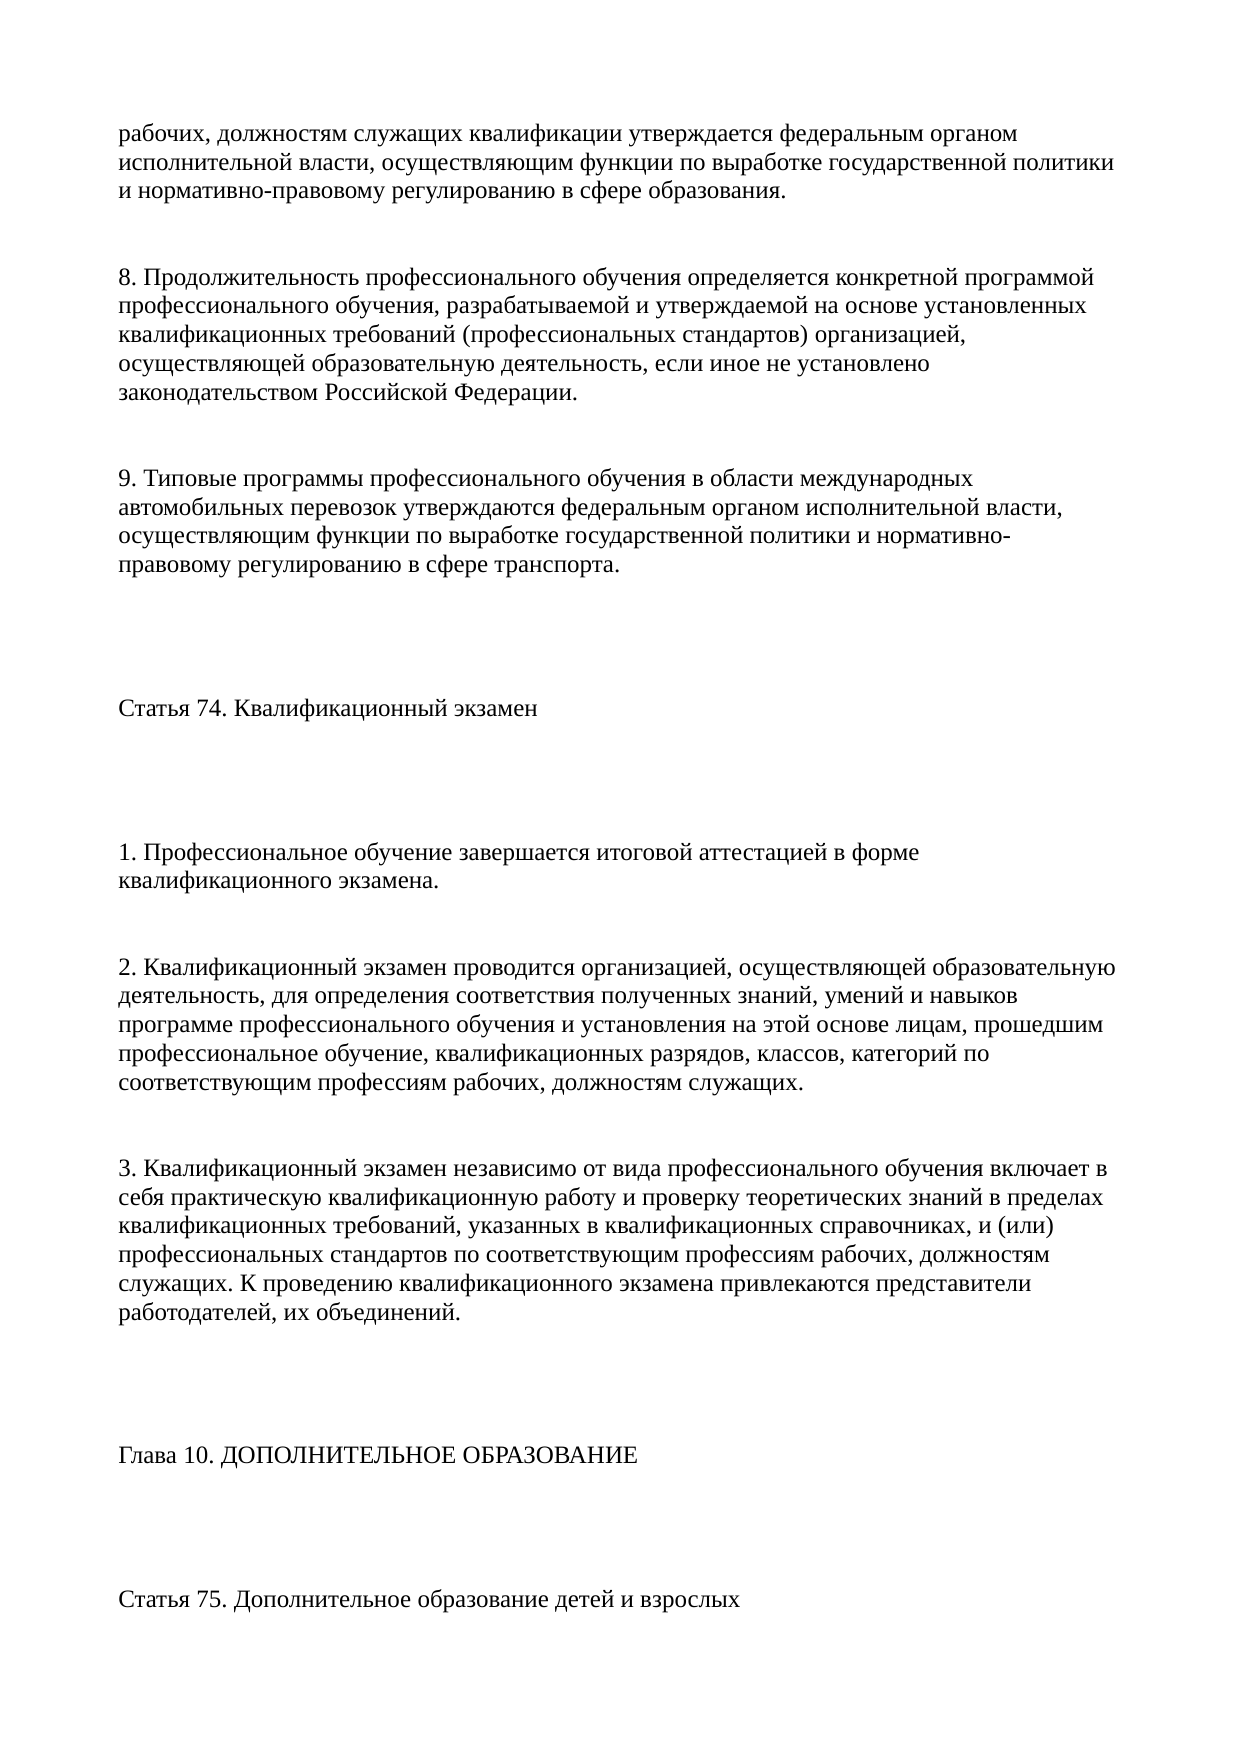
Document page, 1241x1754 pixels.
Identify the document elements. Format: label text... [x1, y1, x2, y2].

text Статья 75. Дополнительное образование детей и взрослых [118, 1584, 1122, 1613]
text 9. Типовые программы профессионального обучения в области международных автомобильных перевозок утверждаются федеральным органом исполнительной власти, осуществляющим функции по выработке государственной политики и нормативно-правовому регулированию в сфере транспорта. [118, 463, 1122, 578]
text Глава 10. ДОПОЛНИТЕЛЬНОЕ ОБРАЗОВАНИЕ [118, 1441, 1122, 1469]
text 8. Продолжительность профессионального обучения определяется конкретной программой профессионального обучения, разрабатываемой и утверждаемой на основе установленных квалификационных требований (профессиональных стандартов) организацией, осуществляющей образовательную деятельность, если иное не установлено законодательством Российской Федерации. [118, 262, 1122, 406]
text 1. Профессиональное обучение завершается итоговой аттестацией в форме квалификационного экзамена. [118, 837, 1122, 894]
text 3. Квалификационный экзамен независимо от вида профессионального обучения включает в себя практическую квалификационную работу и проверку теоретических знаний в пределах квалификационных требований, указанных в квалификационных справочниках, и (или) профессиональных стандартов по соответствующим профессиям рабочих, должностям служащих. К проведению квалификационного экзамена привлекаются представители работодателей, их объединений. [118, 1153, 1122, 1326]
text рабочих, должностям служащих квалификации утверждается федеральным органом исполнительной власти, осуществляющим функции по выработке государственной политики и нормативно-правовому регулированию в сфере образования. [118, 118, 1122, 204]
text 2. Квалификационный экзамен проводится организацией, осуществляющей образовательную деятельность, для определения соответствия полученных знаний, умений и навыков программе профессионального обучения и установления на этой основе лицам, прошедшим профессиональное обучение, квалификационных разрядов, классов, категорий по соответствующим профессиям рабочих, должностям служащих. [118, 952, 1122, 1096]
text Статья 74. Квалификационный экзамен [118, 693, 1122, 722]
